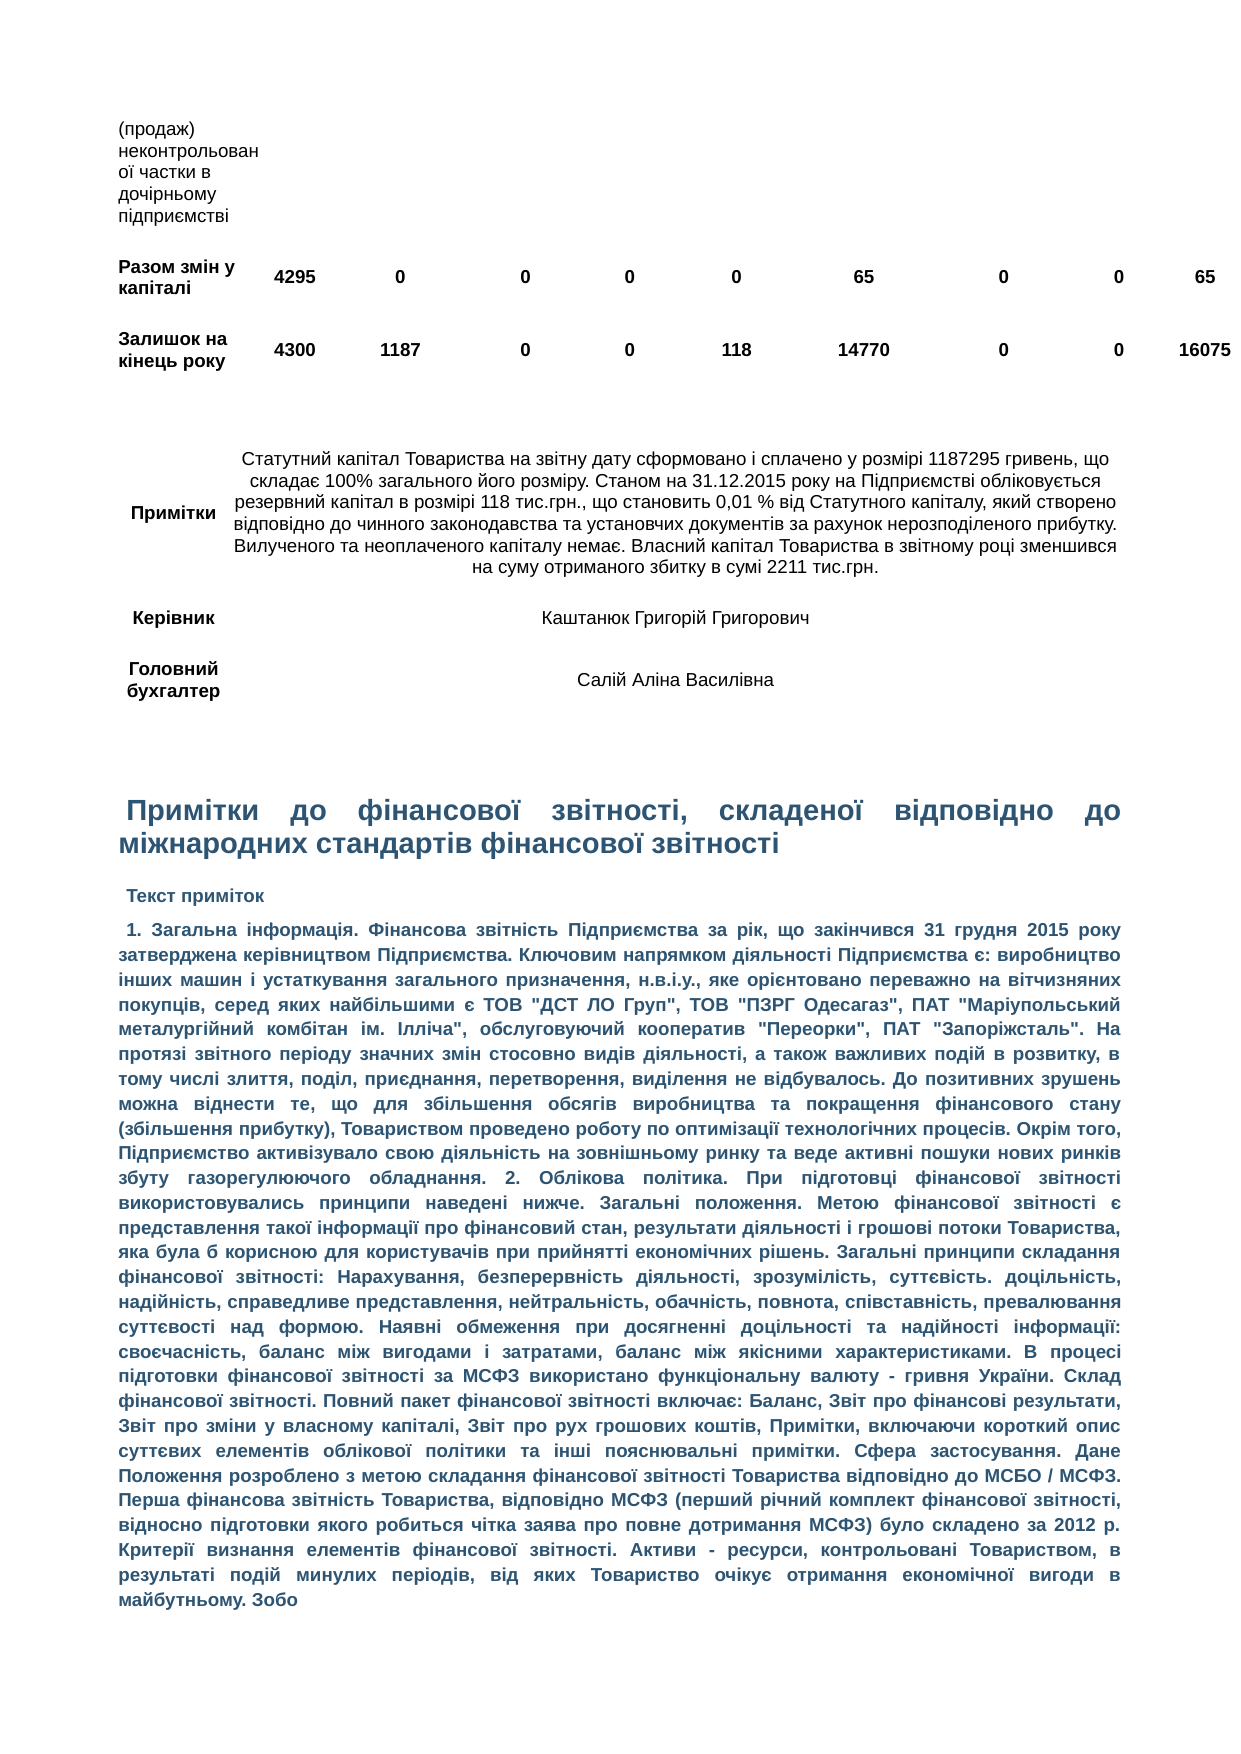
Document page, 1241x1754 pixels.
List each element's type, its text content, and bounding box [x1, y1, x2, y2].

table_header Статутний капiтал Товариства на звiтну дату сформовано i сплачено у розмiрi 1187295 гривень, що складає 100% загального його розмiру. Станом на 31.12.2015 року на Пiдприємствi облiковується резервний капiтал в розмiрi 118 тис.грн., що становить 0,01 % вiд Статутного капiталу, який створено вiдповiдно до чинного законодавства та установчих документiв за рахунок нерозподiленого прибутку. Вилученого та неоплаченого капiталу немає. Власний капiтал Товариства в звiтному роцi зменшився на суму отриманого збитку в сумi 2211 тис.грн. [229, 448, 1122, 607]
table_cell Залишок на кінець року [118, 328, 267, 401]
table_cell 65 [1171, 255, 1239, 328]
table_cell 4295 [267, 255, 323, 328]
table_cell 0 [686, 255, 787, 328]
table_cell [1066, 118, 1171, 255]
table_cell 0 [573, 255, 686, 328]
table_cell Каштанюк Григорiй Григорович [229, 607, 1122, 658]
table_cell 65 [787, 255, 941, 328]
text 1. Загальна iнформацiя. Фiнансова звiтнiсть Пiдприємства за рiк, що закiнчився 31 грудня 2015 року затверджена керiвництвом Пiдприємства. Ключовим напрямком дiяльностi Пiдприємства є: виробництво iнших машин i устаткування загального призначення, н.в.i.у., яке орiєнтовано переважно на вiтчизняних покупцiв, серед яких найбiльшими є ТОВ "ДСТ ЛО Груп", ТОВ "ПЗРГ Одесагаз", ПАТ "Марiупольський металургiйний комбiтан iм. Iллiча", обслуговуючий кооператив "Переорки", ПАТ "Запорiжсталь". На протязi звiтного перiоду значних змiн стосовно видiв дiяльностi, а також важливих подiй в розвитку, в тому числi злиття, подiл, приєднання, перетворення, видiлення не вiдбувалось. До позитивних зрушень можна вiднести те, що для збiльшення обсягiв виробництва та покращення фiнансового стану (збiльшення прибутку), Товариством проведено роботу по оптимiзацiї технологiчних процесiв. Окрiм того, Пiдприємство активiзувало свою дiяльнiсть на зовнiшньому ринку та веде активнi пошуки нових ринкiв збуту газорегулюючого обладнання. 2. Облiкова полiтика. При пiдготовцi фiнансової звiтностi використовувались принципи наведенi нижче. Загальнi положення. Метою фiнансової звiтностi є представлення такої iнформацiї про фiнансовий стан, результати дiяльностi i грошовi потоки Товариства, яка була б корисною для користувачiв при прийняттi економiчних рiшень. Загальнi принципи складання фiнансової звiтностi: Нарахування, безперервнiсть дiяльностi, зрозумiлiсть, суттєвiсть. доцiльнiсть, надiйнiсть, справедливе представлення, нейтральнiсть, обачнiсть, повнота, спiвставнiсть, превалювання суттєвостi над формою. Наявнi обмеження при досягненнi доцiльностi та надiйностi iнформацiї: своєчаснiсть, баланс мiж вигодами i затратами, баланс мiж якiсними характеристиками. В процесi пiдготовки фiнансової звiтностi за МСФЗ використано функцiональну валюту - гривня України. Склад фiнансової звiтностi. Повний пакет фiнансової звiтностi включає: Баланс, Звiт про фiнансовi результати, Звiт про змiни у власному капiталi, Звiт про рух грошових коштiв, Примiтки, включаючи короткий опис суттєвих елементiв облiкової полiтики та iншi пояснювальнi примiтки. Сфера застосування. Дане Положення розроблено з метою складання фiнансової звiтностi Товариства вiдповiдно до МСБО / МСФЗ. Перша фiнансова звiтнiсть Товариства, вiдповiдно МСФЗ (перший рiчний комплект фiнансової звiтностi, вiдносно пiдготовки якого робиться чiтка заява про повне дотримання МСФЗ) було складено за 2012 р. Критерiї визнання елементiв фiнансової звiтностi. Активи - ресурси, контрольованi Товариством, в результатi подiй минулих перiодiв, вiд яких Товариство очiкує отримання економiчної вигоди в майбутньому. Зобо [118, 919, 1122, 1610]
table_cell 0 [478, 328, 573, 401]
table_cell [686, 118, 787, 255]
subtitle Текст приміток [118, 885, 1122, 907]
table_cell 0 [1066, 255, 1171, 328]
table_cell (продаж) неконтрольованої частки в дочірньому підприємстві [118, 118, 267, 255]
table_cell [573, 118, 686, 255]
table_cell [323, 118, 477, 255]
table_cell [267, 118, 323, 255]
table_cell [1171, 118, 1239, 255]
table_cell [941, 118, 1066, 255]
table_cell [478, 118, 573, 255]
table_cell Салiй Алiна Василiвна [229, 658, 1122, 731]
subtitle Примітки до фінансової звітності, складеної відповідно до міжнародних стандартів фінансової звітності [118, 793, 1122, 860]
table_cell 16075 [1171, 328, 1239, 401]
table_cell Разом змін у капіталі [118, 255, 267, 328]
table_cell 14770 [787, 328, 941, 401]
table_cell Головний бухгалтер [118, 658, 229, 731]
table_cell 0 [941, 328, 1066, 401]
table_cell 1187 [323, 328, 477, 401]
table_cell 0 [478, 255, 573, 328]
table_cell 118 [686, 328, 787, 401]
table_cell 0 [573, 328, 686, 401]
table_cell 0 [323, 255, 477, 328]
table_cell [787, 118, 941, 255]
table_cell Керівник [118, 607, 229, 658]
table_cell 4300 [267, 328, 323, 401]
table_cell 0 [941, 255, 1066, 328]
table_header Примітки [118, 448, 229, 607]
table_cell 0 [1066, 328, 1171, 401]
